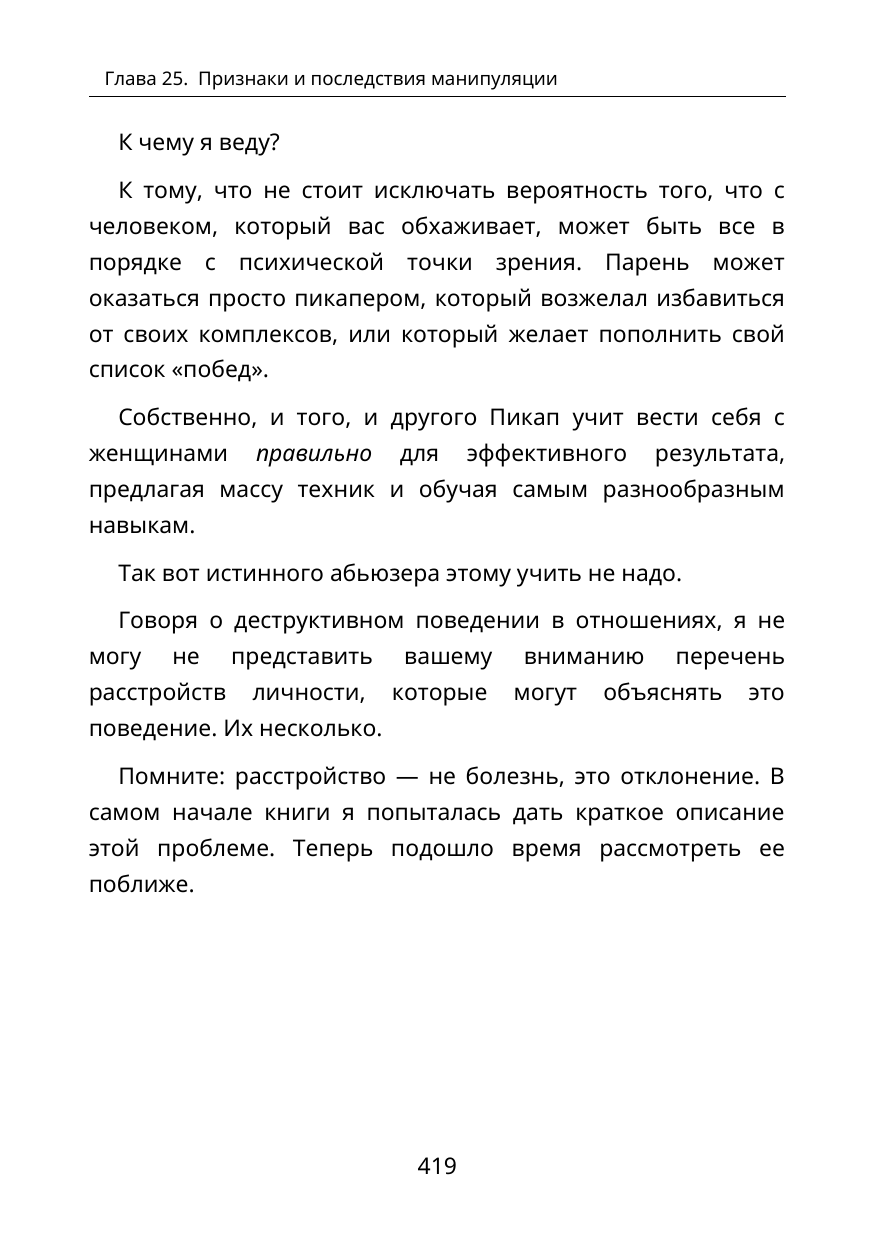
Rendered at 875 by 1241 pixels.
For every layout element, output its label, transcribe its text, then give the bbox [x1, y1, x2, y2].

text К чему я веду? [88, 126, 786, 157]
text Помните: расстройство — не болезнь, это отклонение. В самом начале книги я попыталась дать краткое описание этой проблеме. Теперь подошло время рассмотреть ее поближе. [88, 760, 786, 899]
text Так вот истинного абьюзера этому учить не надо. [88, 557, 786, 588]
text К тому, что не стоит исключать вероятность того, что с человеком, который вас обхаживает, может быть все в порядке с психической точки зрения. Парень может оказаться просто пикапером, который возжелал избавиться от своих комплексов, или который желает пополнить свой список «побед». [88, 174, 786, 385]
text Собственно, и того, и другого Пикап учит вести себя с женщинами правильно для эффективного результата, предлагая массу техник и обучая самым разнообразным навыкам. [88, 401, 786, 540]
text Говоря о деструктивном поведении в отношениях, я не могу не представить вашему вниманию перечень расстройств личности, которые могут объяснять это поведение. Их несколько. [88, 604, 786, 743]
